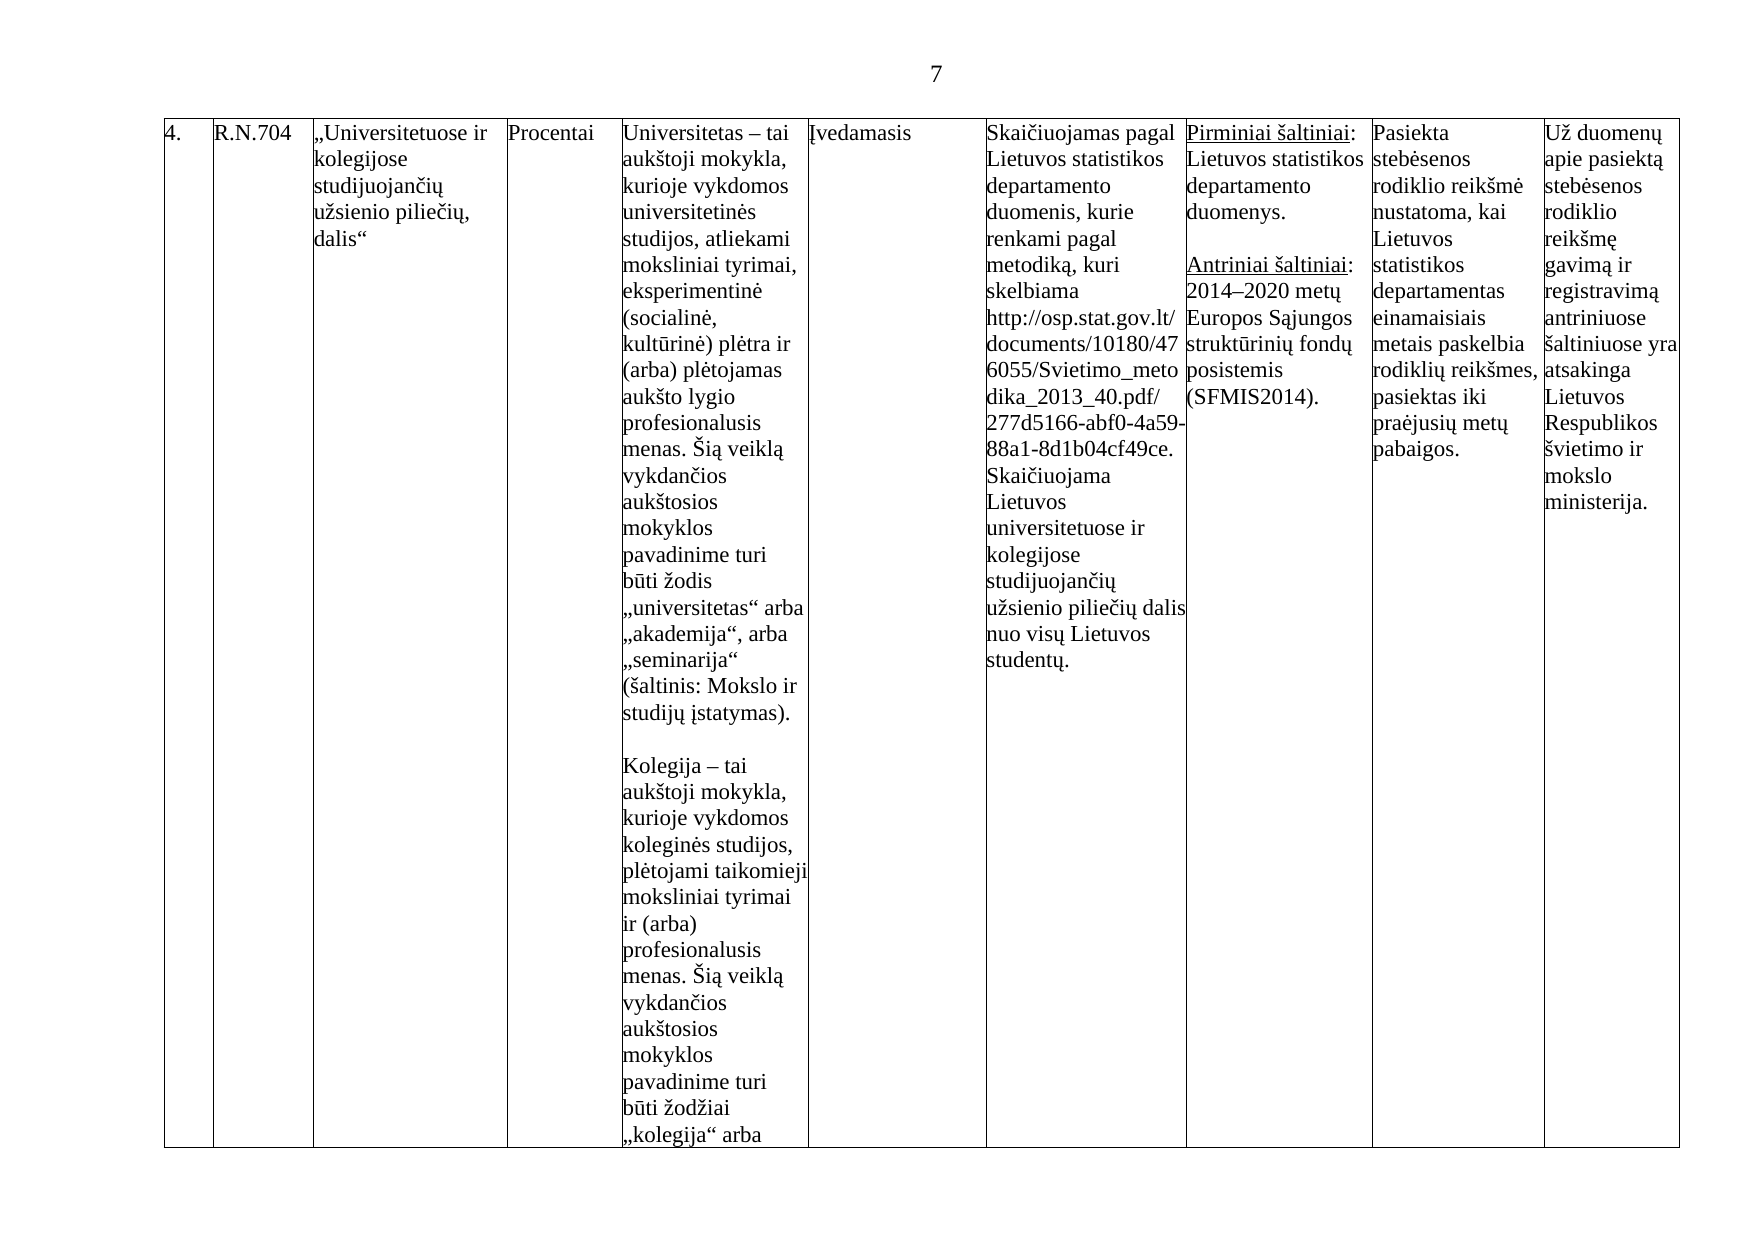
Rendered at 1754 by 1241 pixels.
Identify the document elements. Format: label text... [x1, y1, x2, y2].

table_cell Skaičiuojamas pagal Lietuvos statistikos departamento duomenis, kurie renkami pagal metodiką, kuri skelbiama http://osp.stat.gov.lt/documents/10180/476055/Svietimo_metodika_2013_40.pdf/277d5166-abf0-4a59-88a1-8d1b04cf49ce. Skaičiuojama Lietuvos universitetuose ir kolegijose studijuojančių užsienio piliečių dalis nuo visų Lietuvos studentų. [987, 119, 1186, 1147]
table_cell „Universitetuose ir kolegijose studijuojančių užsienio piliečių, dalis“ [314, 119, 507, 1147]
table_cell Įvedamasis [809, 119, 986, 1147]
table_cell 4. [165, 119, 213, 1147]
table_cell Universitetas – tai aukštoji mokykla, kurioje vykdomos universitetinės studijos, atliekami moksliniai tyrimai, eksperimentinė (socialinė, kultūrinė) plėtra ir (arba) plėtojamas aukšto lygio profesionalusis menas. Šią veiklą vykdančios aukštosios mokyklos pavadinime turi būti žodis „universitetas“ arba „akademija“, arba „seminarija“ (šaltinis: Mokslo ir studijų įstatymas). Kolegija – tai aukštoji mokykla, kurioje vykdomos koleginės studijos, plėtojami taikomieji moksliniai tyrimai ir (arba) profesionalusis menas. Šią veiklą vykdančios aukštosios mokyklos pavadinime turi būti žodžiai „kolegija“ arba [623, 119, 808, 1147]
table_cell Už duomenų apie pasiektą stebėsenos rodiklio reikšmę gavimą ir registravimą antriniuose šaltiniuose yra atsakinga Lietuvos Respublikos švietimo ir mokslo ministerija. [1545, 119, 1679, 1147]
table_cell R.N.704 [214, 119, 313, 1147]
table_cell Procentai [508, 119, 622, 1147]
table_cell Pirminiai šaltiniai: Lietuvos statistikos departamento duomenys. Antriniai šaltiniai: 2014–2020 metų Europos Sąjungos struktūrinių fondų posistemis (SFMIS2014). [1187, 119, 1372, 1147]
table_cell Pasiekta stebėsenos rodiklio reikšmė nustatoma, kai Lietuvos statistikos departamentas einamaisiais metais paskelbia rodiklių reikšmes, pasiektas iki praėjusių metų pabaigos. [1373, 119, 1544, 1147]
